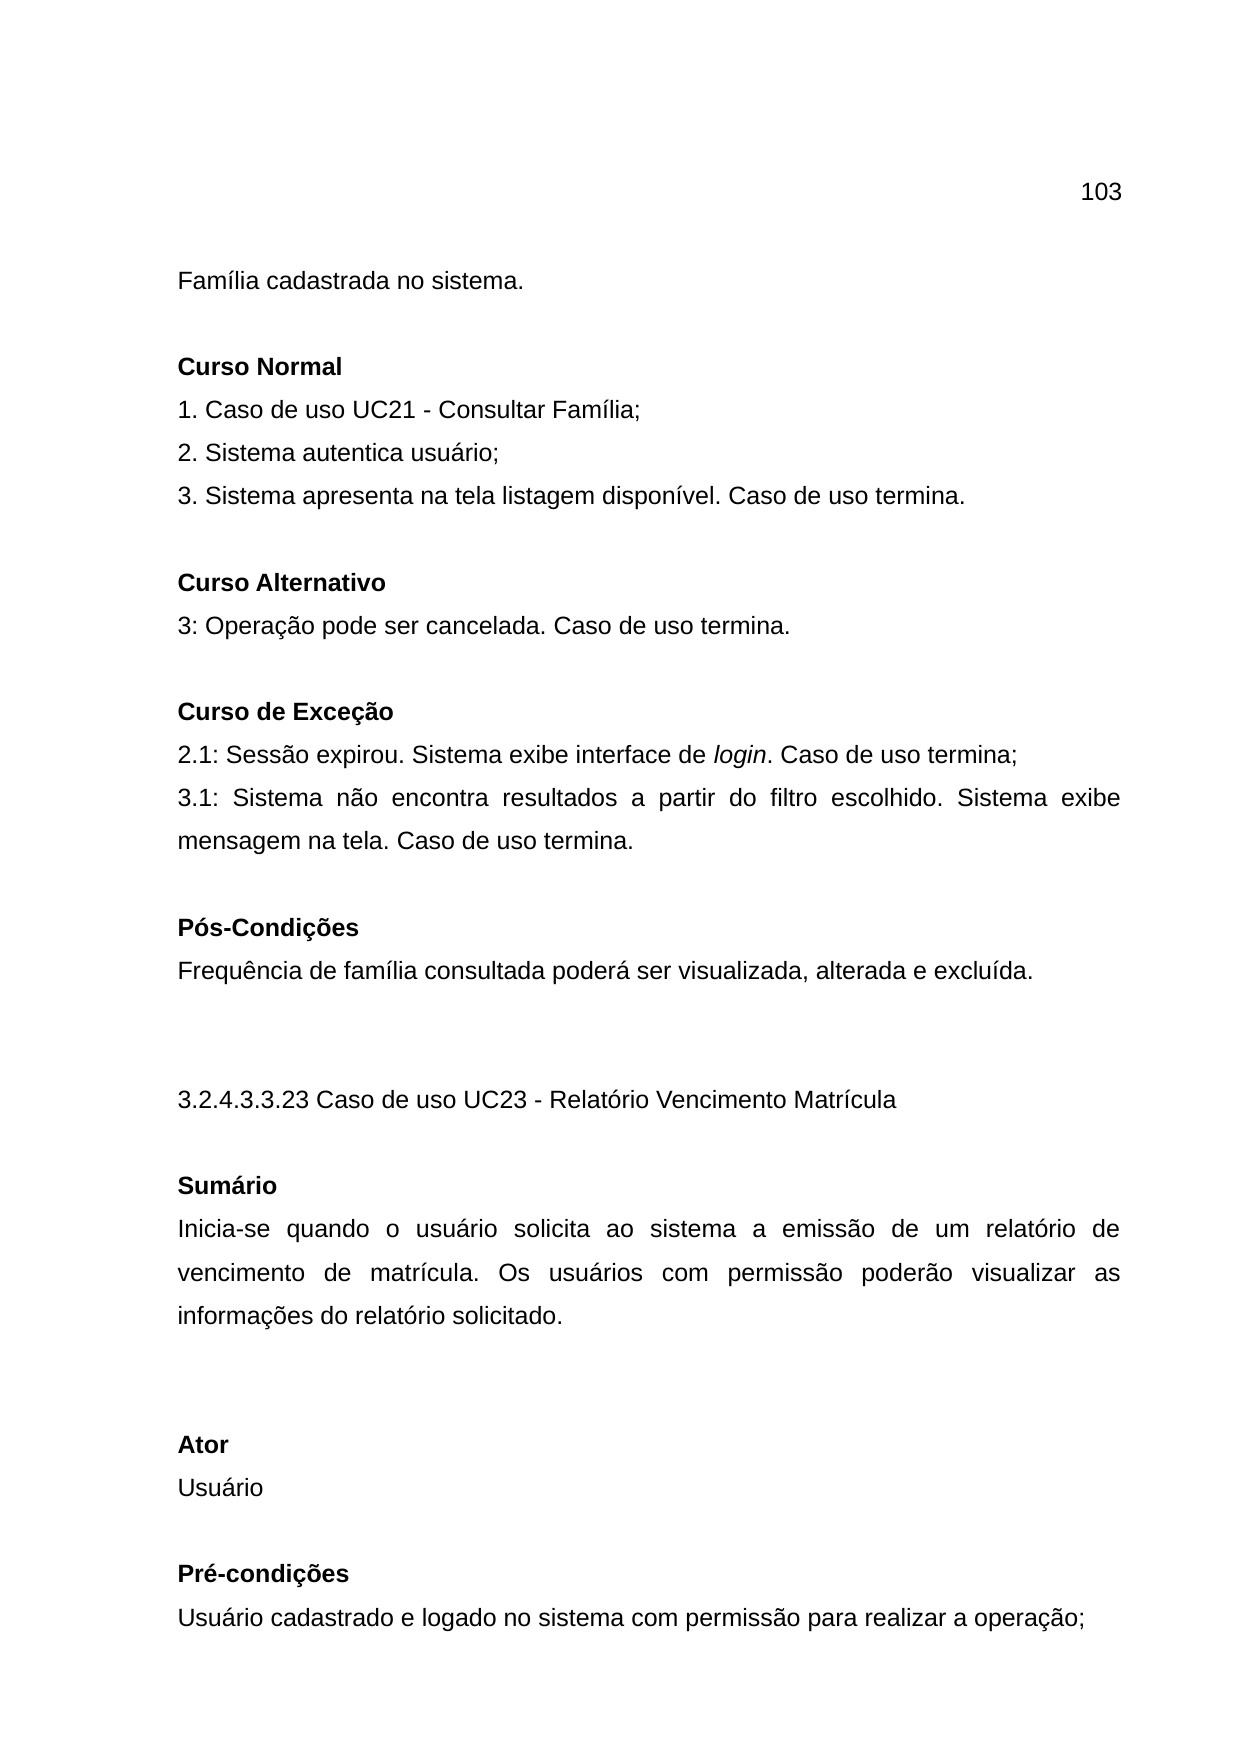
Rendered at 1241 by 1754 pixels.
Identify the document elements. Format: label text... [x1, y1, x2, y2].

text Família cadastrada no sistema. [177, 266, 1122, 294]
text 2.1: Sessão expirou. Sistema exibe interface de login. Caso de uso termina; [177, 740, 1122, 769]
text 3. Sistema apresenta na tela listagem disponível. Caso de uso termina. [177, 481, 1122, 510]
text Frequência de família consultada poderá ser visualizada, alterada e excluída. [177, 956, 1122, 984]
text 3.2.4.3.3.23 Caso de uso UC23 - Relatório Vencimento Matrícula [177, 1085, 1122, 1114]
text Pós-Condições [177, 913, 1122, 941]
text Usuário [177, 1473, 1122, 1502]
text 3: Operação pode ser cancelada. Caso de uso termina. [177, 611, 1122, 639]
text Ator [177, 1430, 1122, 1459]
text Curso Alternativo [177, 568, 1122, 596]
text 2. Sistema autentica usuário; [177, 438, 1122, 467]
text Pré-condições [177, 1559, 1122, 1588]
text 3.1: Sistema não encontra resultados a partir do filtro escolhido. Sistema exibe mensagem na tela. Caso de uso termina. [177, 783, 1122, 855]
text Sumário [177, 1171, 1122, 1200]
text Curso Normal [177, 352, 1122, 381]
text Curso de Exceção [177, 697, 1122, 726]
text 1. Caso de uso UC21 - Consultar Família; [177, 395, 1122, 424]
text Inicia-se quando o usuário solicita ao sistema a emissão de um relatório de vencimento de matrícula. Os usuários com permissão poderão visualizar as informações do relatório solicitado. [177, 1214, 1122, 1329]
text Usuário cadastrado e logado no sistema com permissão para realizar a operação; [177, 1603, 1122, 1631]
